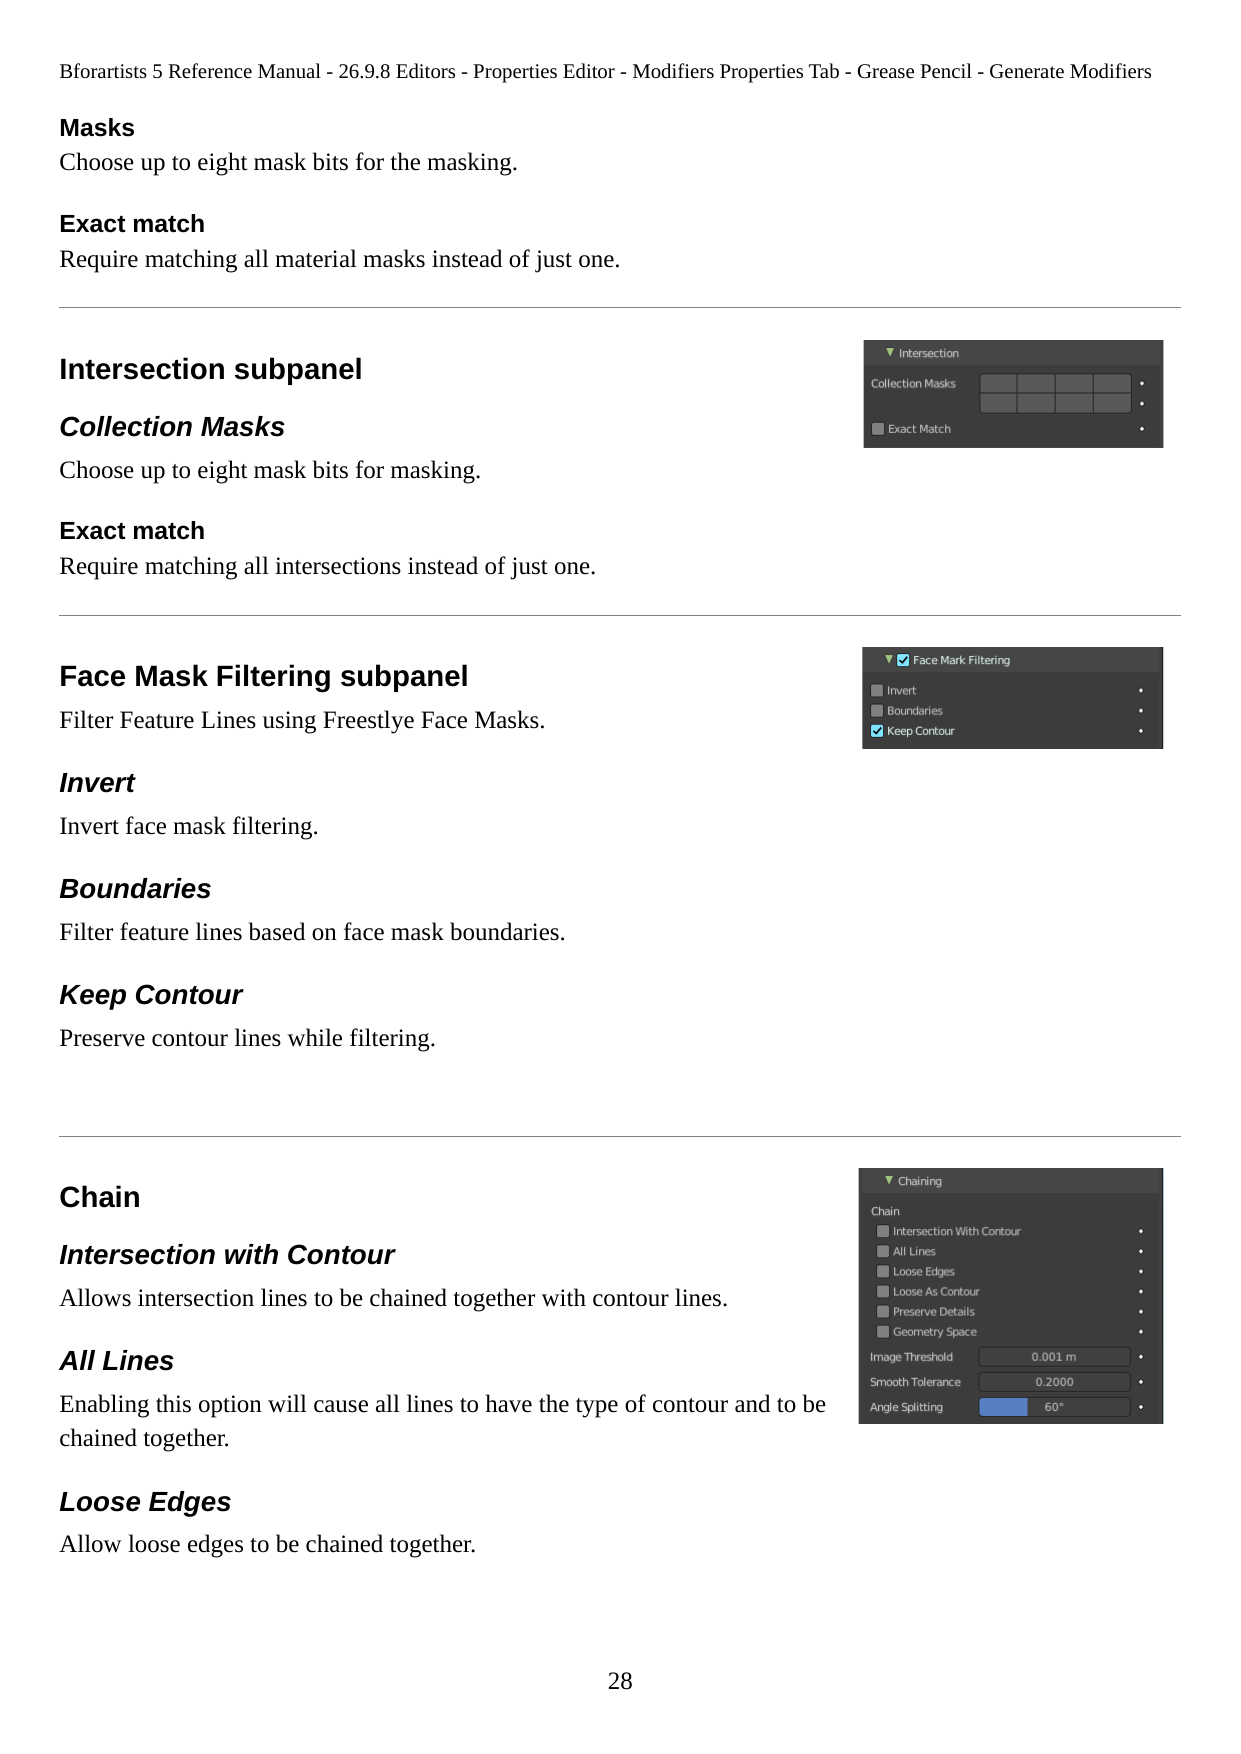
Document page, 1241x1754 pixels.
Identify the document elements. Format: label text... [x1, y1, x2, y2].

subtitle [1164, 1238, 1181, 1270]
subtitle Face Mask Filtering subpanel [59, 659, 862, 693]
text Enabling this option will cause all lines to have the type of contour and to be chained together. [59, 1389, 1181, 1452]
text Preserve contour lines while filtering. [59, 1023, 1181, 1052]
subtitle Masks [59, 113, 1181, 141]
text Filter Feature Lines using Freestlye Face Masks. [59, 705, 862, 734]
subtitle Intersection with Contour [59, 1238, 858, 1270]
subtitle [1164, 1344, 1181, 1376]
text Choose up to eight mask bits for the masking. [59, 147, 1181, 176]
subtitle [1164, 659, 1181, 693]
subtitle Exact match [59, 516, 1181, 545]
subtitle Boundaries [59, 873, 1181, 904]
subtitle Loose Edges [59, 1485, 1181, 1517]
subtitle Collection Masks [59, 410, 863, 442]
text Invert face mask filtering. [59, 811, 1181, 840]
subtitle Invert [59, 767, 1181, 798]
subtitle [1164, 1180, 1181, 1213]
subtitle [1164, 410, 1181, 442]
subtitle All Lines [59, 1344, 858, 1376]
text Filter feature lines based on face mask boundaries. [59, 917, 1181, 946]
picture [863, 340, 1164, 448]
text Require matching all intersections instead of just one. [59, 551, 1181, 580]
picture [858, 1168, 1164, 1424]
text Allow loose edges to be chained together. [59, 1529, 1181, 1558]
text Allows intersection lines to be chained together with contour lines. [59, 1283, 858, 1312]
subtitle Exact match [59, 209, 1181, 237]
subtitle Keep Contour [59, 978, 1181, 1010]
subtitle [1164, 352, 1181, 385]
text Require matching all material masks instead of just one. [59, 244, 1181, 272]
picture [862, 647, 1164, 749]
subtitle Chain [59, 1180, 858, 1213]
subtitle Intersection subpanel [59, 352, 863, 385]
text Choose up to eight mask bits for masking. [59, 455, 1181, 483]
